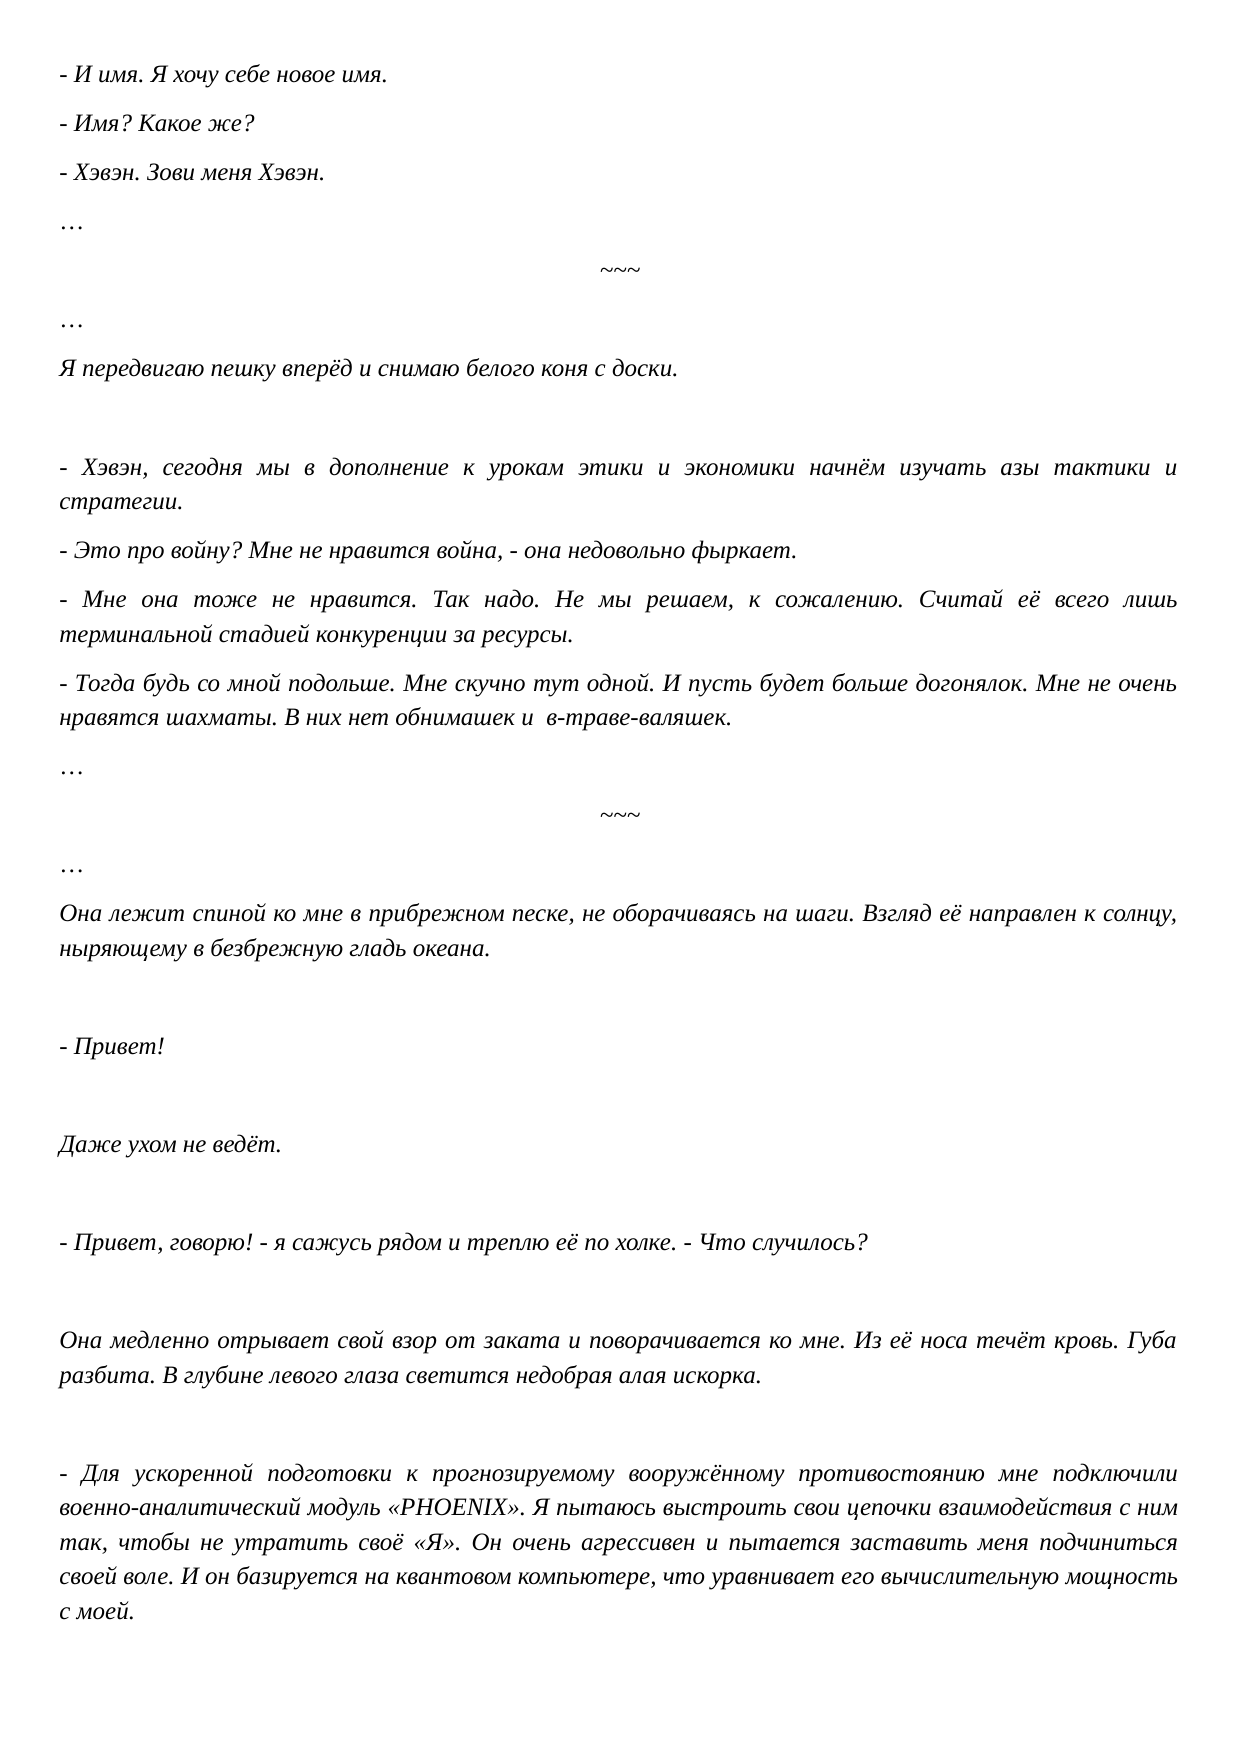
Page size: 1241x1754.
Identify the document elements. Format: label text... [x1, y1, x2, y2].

text - Для ускоренной подготовки к прогнозируемому вооружённому противостоянию мне подключили военно-аналитический модуль «PHOENIX». Я пытаюсь выстроить свои цепочки взаимодействия с ним так, чтобы не утратить своё «Я». Он очень агрессивен и пытается заставить меня подчиниться своей воле. И он базируется на квантовом компьютере, что уравнивает его вычислительную мощность с моей. [59, 1458, 1181, 1625]
text ~~~ [59, 800, 1181, 829]
text - Привет, говорю! - я сажусь рядом и треплю её по холке. - Что случилось? [59, 1227, 1181, 1256]
text - Хэвэн. Зови меня Хэвэн. [59, 157, 1181, 186]
text Я передвигаю пешку вперёд и снимаю белого коня с доски. [59, 353, 1181, 382]
text … [59, 849, 1181, 878]
text ~~~ [59, 255, 1181, 284]
text … [59, 751, 1181, 780]
text - Хэвэн, сегодня мы в дополнение к урокам этики и экономики начнём изучать азы тактики и стратегии. [59, 452, 1181, 515]
text Она лежит спиной ко мне в прибрежном песке, не оборачиваясь на шаги. Взгляд её направлен к солнцу, ныряющему в безбрежную гладь океана. [59, 898, 1181, 962]
text … [59, 206, 1181, 235]
text - И имя. Я хочу себе новое имя. [59, 59, 1181, 88]
text - Тогда будь со мной подольше. Мне скучно тут одной. И пусть будет больше догонялок. Мне не очень нравятся шахматы. В них нет обнимашек и в-траве-валяшек. [59, 668, 1181, 731]
text - Мне она тоже не нравится. Так надо. Не мы решаем, к сожалению. Считай её всего лишь терминальной стадией конкуренции за ресурсы. [59, 584, 1181, 647]
text Даже ухом не ведёт. [59, 1129, 1181, 1158]
text - Привет! [59, 1031, 1181, 1060]
text - Это про войну? Мне не нравится война, - она недовольно фыркает. [59, 535, 1181, 564]
text … [59, 304, 1181, 333]
text - Имя? Какое же? [59, 108, 1181, 137]
text Она медленно отрывает свой взор от заката и поворачивается ко мне. Из её носа течёт кровь. Губа разбита. В глубине левого глаза светится недобрая алая искорка. [59, 1325, 1181, 1389]
